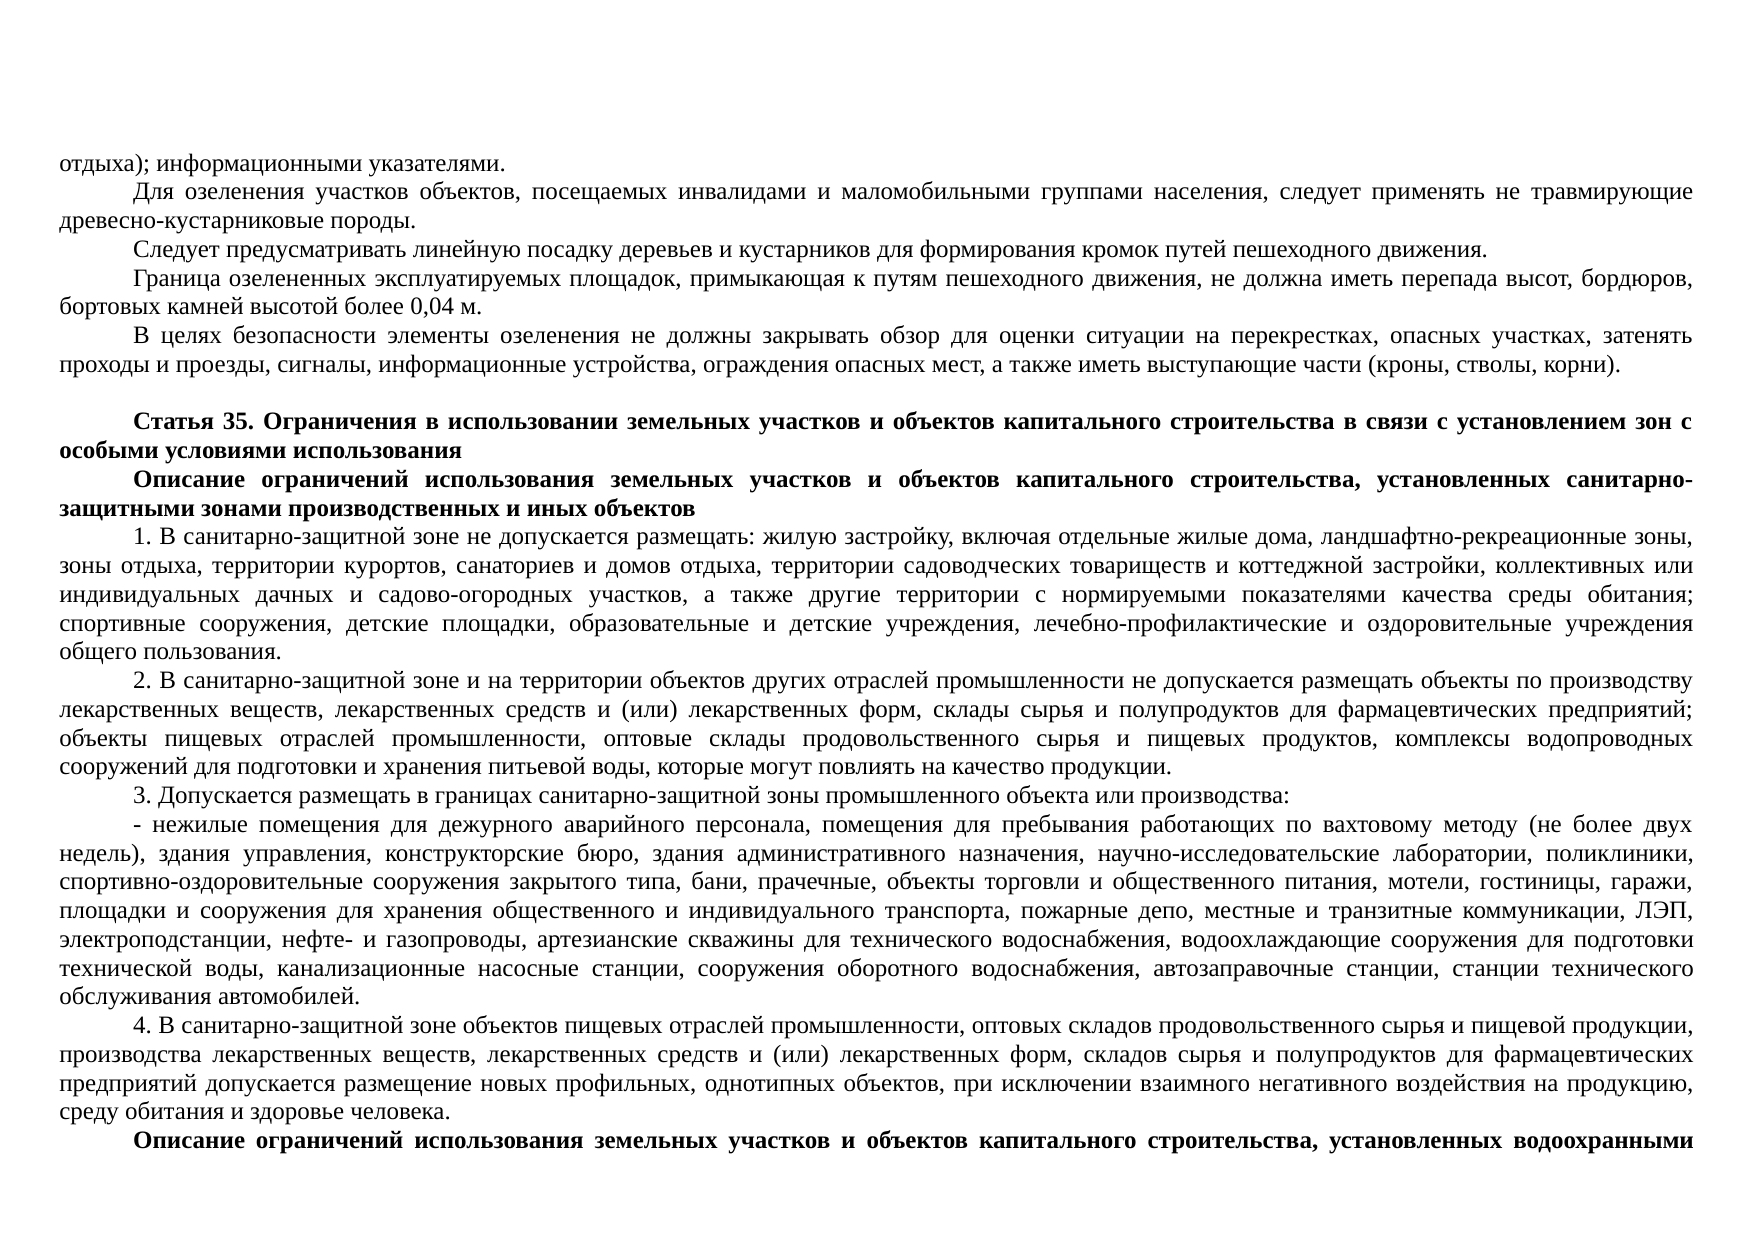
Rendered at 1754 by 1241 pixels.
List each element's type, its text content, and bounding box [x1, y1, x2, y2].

text В целях безопасности элементы озеленения не должны закрывать обзор для оценки ситуации на перекрестках, опасных участках, затенять проходы и проезды, сигналы, информационные устройства, ограждения опасных мест, а также иметь выступающие части (кроны, стволы, корни). [59, 320, 1695, 378]
text Описание ограничений использования земельных участков и объектов капитального строительства, установленных водоохранными [59, 1125, 1695, 1154]
text Граница озелененных эксплуатируемых площадок, примыкающая к путям пешеходного движения, не должна иметь перепада высот, бордюров, бортовых камней высотой более 0,04 м. [59, 263, 1695, 320]
text - нежилые помещения для дежурного аварийного персонала, помещения для пребывания работающих по вахтовому методу (не более двух недель), здания управления, конструкторские бюро, здания административного назначения, научно-исследовательские лаборатории, поликлиники, спортивно-оздоровительные сооружения закрытого типа, бани, прачечные, объекты торговли и общественного питания, мотели, гостиницы, гаражи, площадки и сооружения для хранения общественного и индивидуального транспорта, пожарные депо, местные и транзитные коммуникации, ЛЭП, электроподстанции, нефте- и газопроводы, артезианские скважины для технического водоснабжения, водоохлаждающие сооружения для подготовки технической воды, канализационные насосные станции, сооружения оборотного водоснабжения, автозаправочные станции, станции технического обслуживания автомобилей. [59, 809, 1695, 1010]
text Следует предусматривать линейную посадку деревьев и кустарников для формирования кромок путей пешеходного движения. [59, 234, 1695, 263]
text Описание ограничений использования земельных участков и объектов капитального строительства, установленных санитарно-защитными зонами производственных и иных объектов [59, 464, 1695, 521]
text 4. В санитарно-защитной зоне объектов пищевых отраслей промышленности, оптовых складов продовольственного сырья и пищевой продукции, производства лекарственных веществ, лекарственных средств и (или) лекарственных форм, складов сырья и полупродуктов для фармацевтических предприятий допускается размещение новых профильных, однотипных объектов, при исключении взаимного негативного воздействия на продукцию, среду обитания и здоровье человека. [59, 1010, 1695, 1125]
text 1. В санитарно-защитной зоне не допускается размещать: жилую застройку, включая отдельные жилые дома, ландшафтно-рекреационные зоны, зоны отдыха, территории курортов, санаториев и домов отдыха, территории садоводческих товариществ и коттеджной застройки, коллективных или индивидуальных дачных и садово-огородных участков, а также другие территории с нормируемыми показателями качества среды обитания; спортивные сооружения, детские площадки, образовательные и детские учреждения, лечебно-профилактические и оздоровительные учреждения общего пользования. [59, 521, 1695, 665]
text отдыха); информационными указателями. [59, 148, 1695, 176]
text 2. В санитарно-защитной зоне и на территории объектов других отраслей промышленности не допускается размещать объекты по производству лекарственных веществ, лекарственных средств и (или) лекарственных форм, склады сырья и полупродуктов для фармацевтических предприятий; объекты пищевых отраслей промышленности, оптовые склады продовольственного сырья и пищевых продуктов, комплексы водопроводных сооружений для подготовки и хранения питьевой воды, которые могут повлиять на качество продукции. [59, 665, 1695, 780]
text Статья 35. Ограничения в использовании земельных участков и объектов капитального строительства в связи с установлением зон с особыми условиями использования [59, 406, 1695, 464]
text 3. Допускается размещать в границах санитарно-защитной зоны промышленного объекта или производства: [59, 780, 1695, 809]
text Для озеленения участков объектов, посещаемых инвалидами и маломобильными группами населения, следует применять не травмирующие древесно-кустарниковые породы. [59, 176, 1695, 234]
